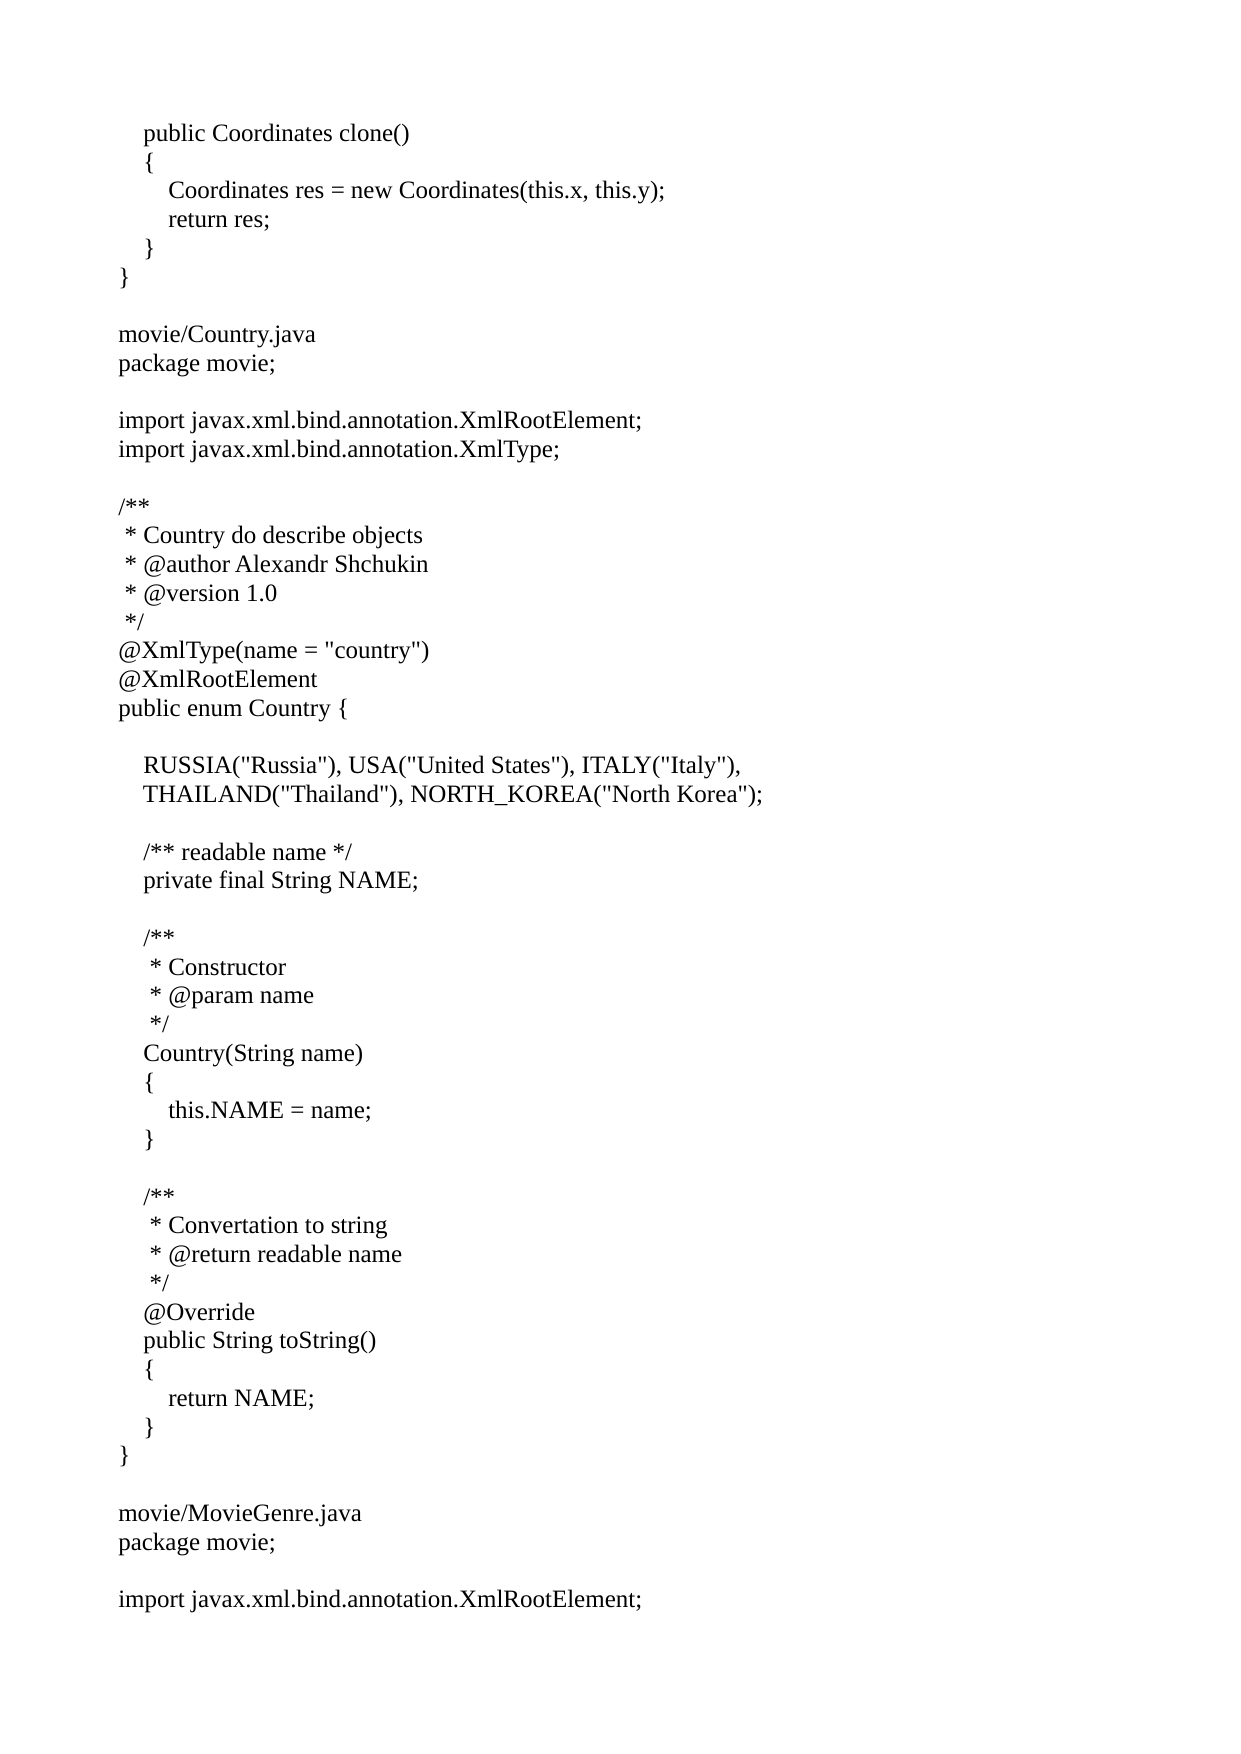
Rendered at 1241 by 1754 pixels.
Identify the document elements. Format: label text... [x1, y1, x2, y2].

text { [118, 1067, 1122, 1096]
text import javax.xml.bind.annotation.XmlRootElement; [118, 406, 1122, 434]
text */ [118, 1009, 1122, 1038]
text } [118, 1441, 1122, 1469]
text * Constructor [118, 952, 1122, 981]
text /** [118, 923, 1122, 952]
text } [118, 262, 1122, 291]
text @XmlRootElement [118, 664, 1122, 693]
text package movie; [118, 348, 1122, 377]
text Coordinates res = new Coordinates(this.x, this.y); [118, 176, 1122, 204]
text * @param name [118, 981, 1122, 1009]
text public Coordinates clone() [118, 118, 1122, 147]
text /** readable name */ [118, 837, 1122, 866]
text * @author Alexandr Shchukin [118, 549, 1122, 578]
text /** [118, 492, 1122, 521]
text * @version 1.0 [118, 578, 1122, 607]
text return NAME; [118, 1383, 1122, 1412]
text } [118, 233, 1122, 262]
text @Override [118, 1297, 1122, 1326]
text movie/Country.java [118, 319, 1122, 348]
text private final String NAME; [118, 866, 1122, 894]
text @XmlType(name = "country") [118, 636, 1122, 664]
text Country(String name) [118, 1038, 1122, 1067]
text * Country do describe objects [118, 521, 1122, 549]
text } [118, 1124, 1122, 1153]
text /** [118, 1182, 1122, 1211]
text import javax.xml.bind.annotation.XmlRootElement; [118, 1584, 1122, 1613]
text this.NAME = name; [118, 1096, 1122, 1124]
text * Convertation to string [118, 1211, 1122, 1239]
text movie/MovieGenre.java [118, 1498, 1122, 1527]
text package movie; [118, 1527, 1122, 1556]
text public enum Country { [118, 693, 1122, 722]
text { [118, 147, 1122, 176]
text } [118, 1412, 1122, 1441]
text import javax.xml.bind.annotation.XmlType; [118, 434, 1122, 463]
text return res; [118, 204, 1122, 233]
text THAILAND("Thailand"), NORTH_KOREA("North Korea"); [118, 779, 1122, 808]
text * @return readable name [118, 1239, 1122, 1268]
text { [118, 1354, 1122, 1383]
text */ [118, 607, 1122, 636]
text public String toString() [118, 1326, 1122, 1354]
text */ [118, 1268, 1122, 1297]
text RUSSIA("Russia"), USA("United States"), ITALY("Italy"), [118, 751, 1122, 779]
